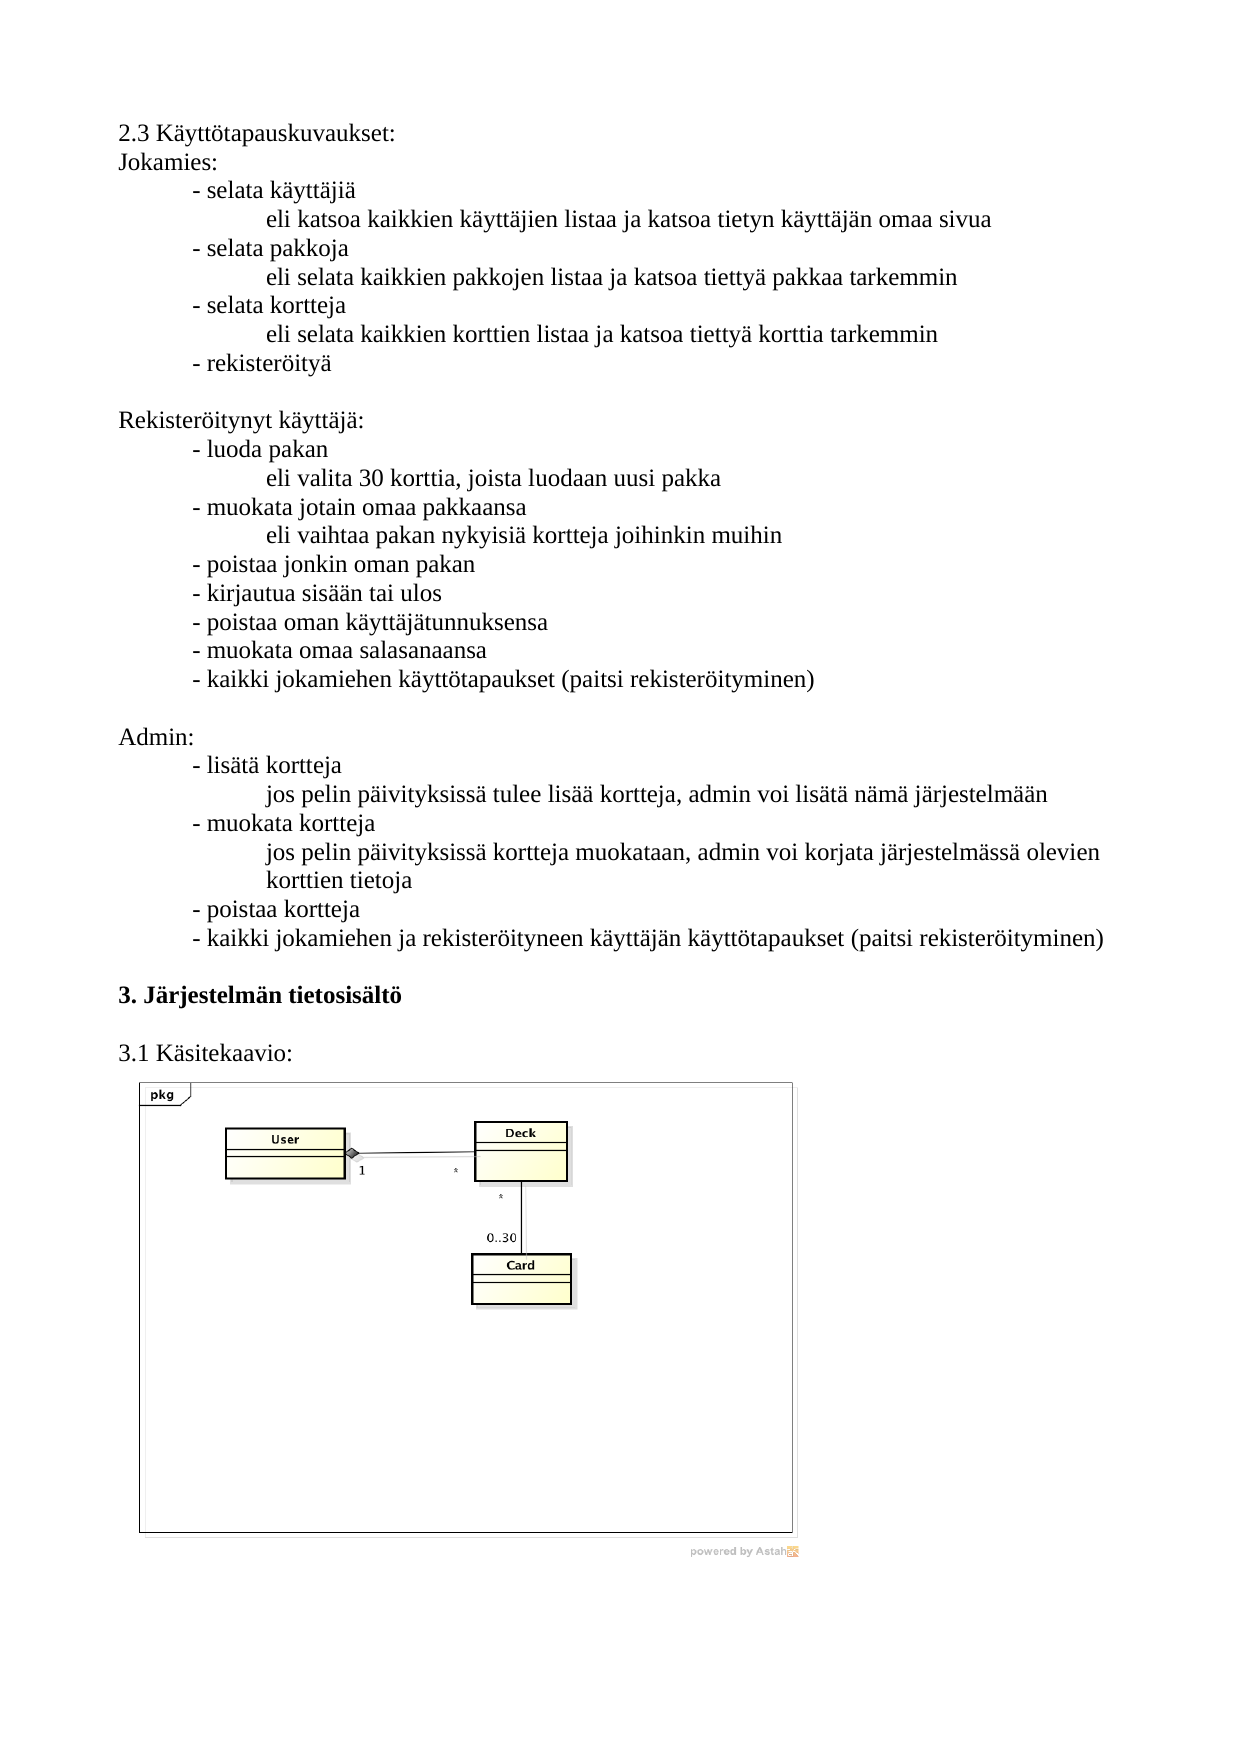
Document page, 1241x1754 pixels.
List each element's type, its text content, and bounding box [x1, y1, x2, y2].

text - lisätä kortteja [118, 751, 1122, 779]
text - selata pakkoja [118, 233, 1122, 262]
text Rekisteröitynyt käyttäjä: [118, 406, 1122, 434]
text korttien tietoja [118, 866, 1122, 894]
text eli katsoa kaikkien käyttäjien listaa ja katsoa tietyn käyttäjän omaa sivua [118, 204, 1122, 233]
text - kirjautua sisään tai ulos [118, 578, 1122, 607]
text - selata käyttäjiä [118, 176, 1122, 204]
text eli vaihtaa pakan nykyisiä kortteja joihinkin muihin [118, 521, 1122, 549]
text jos pelin päivityksissä tulee lisää kortteja, admin voi lisätä nämä järjestelmään [118, 779, 1122, 808]
text eli valita 30 korttia, joista luodaan uusi pakka [118, 463, 1122, 492]
picture [129, 1073, 802, 1560]
text - luoda pakan [118, 434, 1122, 463]
text - kaikki jokamiehen käyttötapaukset (paitsi rekisteröityminen) [118, 664, 1122, 693]
text 2.3 Käyttötapauskuvaukset: [118, 118, 1122, 147]
text - muokata omaa salasanaansa [118, 636, 1122, 664]
text eli selata kaikkien pakkojen listaa ja katsoa tiettyä pakkaa tarkemmin [118, 262, 1122, 291]
text - poistaa kortteja [118, 894, 1122, 923]
text - poistaa jonkin oman pakan [118, 549, 1122, 578]
text - muokata jotain omaa pakkaansa [118, 492, 1122, 521]
text - kaikki jokamiehen ja rekisteröityneen käyttäjän käyttötapaukset (paitsi rekisteröityminen) [118, 923, 1122, 952]
text 3.1 Käsitekaavio: [118, 1038, 1122, 1067]
text Jokamies: [118, 147, 1122, 176]
text Admin: [118, 722, 1122, 751]
text jos pelin päivityksissä kortteja muokataan, admin voi korjata järjestelmässä olevien [118, 837, 1122, 866]
text - rekisteröityä [118, 348, 1122, 377]
text - selata kortteja [118, 291, 1122, 319]
text - muokata kortteja [118, 808, 1122, 837]
text 3. Järjestelmän tietosisältö [118, 981, 1122, 1009]
text - poistaa oman käyttäjätunnuksensa [118, 607, 1122, 636]
text eli selata kaikkien korttien listaa ja katsoa tiettyä korttia tarkemmin [118, 319, 1122, 348]
